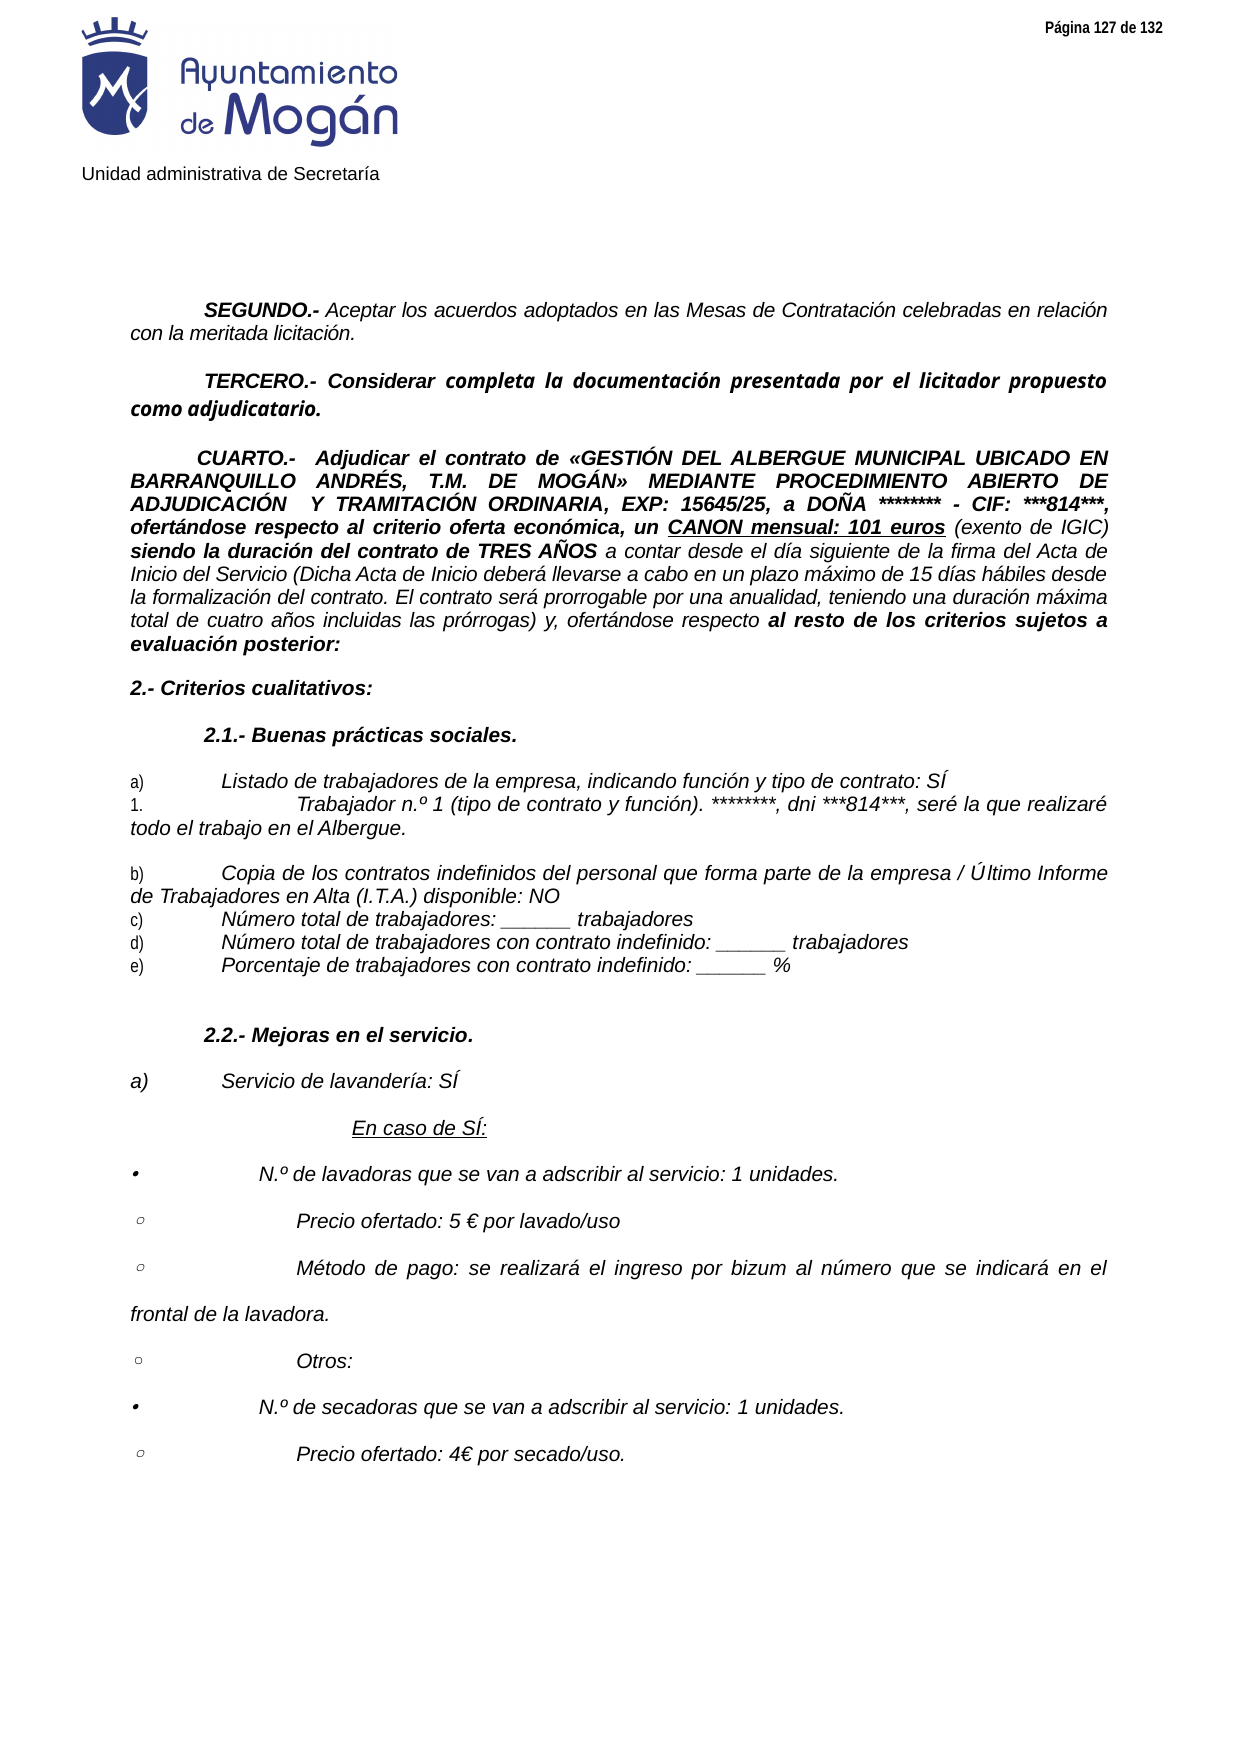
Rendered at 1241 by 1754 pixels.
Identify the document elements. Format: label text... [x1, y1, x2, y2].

list Precio ofertado: 5 € por lavado/uso [130, 1209, 1110, 1233]
list Copia de los contratos indefinidos del personal que forma parte de la empresa / Último Informe de Trabajadores en Alta (I.T.A.) disponible: NO [130, 861, 1110, 907]
list Otros: [130, 1349, 1110, 1372]
text SEGUNDO.- Aceptar los acuerdos adoptados en las Mesas de Contratación celebradas en relación con la meritada licitación. [130, 298, 1110, 344]
text 2.2.- Mejoras en el servicio. [130, 1024, 1110, 1047]
list Servicio de lavandería: SÍ [130, 1070, 1110, 1093]
list Método de pago: se realizará el ingreso por bizum al número que se indicará en el frontal de la lavadora. [130, 1256, 1110, 1326]
list Trabajador n.º 1 (tipo de contrato y función). ********, dni ***814***, seré la que realizaré todo el trabajo en el Albergue. [130, 793, 1110, 839]
list N.º de lavadoras que se van a adscribir al servicio: 1 unidades. [130, 1163, 1110, 1186]
list Listado de trabajadores de la empresa, indicando función y tipo de contrato: SÍ [130, 770, 1110, 793]
list Número total de trabajadores: ______ trabajadores [130, 907, 1110, 931]
list N.º de secadoras que se van a adscribir al servicio: 1 unidades. [130, 1396, 1110, 1419]
picture [81, 17, 398, 153]
text TERCERO.- Considerar completa la documentación presentada por el licitador propuesto como adjudicatario. [130, 366, 1110, 423]
text CUARTO.- Adjudicar el contrato de «GESTIÓN DEL ALBERGUE MUNICIPAL UBICADO EN BARRANQUILLO ANDRÉS, T.M. DE MOGÁN» MEDIANTE PROCEDIMIENTO ABIERTO DE ADJUDICACIÓN Y TRAMITACIÓN ORDINARIA, EXP: 15645/25, a DOÑA ******** - CIF: ***814***, ofertándose respecto al criterio oferta económica, un CANON mensual: 101 euros (exento de IGIC) siendo la duración del contrato de TRES AÑOS a contar desde el día siguiente de la firma del Acta de Inicio del Servicio (Dicha Acta de Inicio deberá llevarse a cabo en un plazo máximo de 15 días hábiles desde la formalización del contrato. El contrato será prorrogable por una anualidad, teniendo una duración máxima total de cuatro años incluidas las prórrogas) y, ofertándose respecto al resto de los criterios sujetos a evaluación posterior: [130, 446, 1110, 655]
list Porcentaje de trabajadores con contrato indefinido: ______ % [130, 954, 1110, 977]
text 2.- Criterios cualitativos: [130, 677, 1110, 700]
list Número total de trabajadores con contrato indefinido: ______ trabajadores [130, 931, 1110, 954]
text En caso de SÍ: [130, 1117, 1110, 1140]
list Precio ofertado: 4€ por secado/uso. [130, 1442, 1110, 1466]
text 2.1.- Buenas prácticas sociales. [130, 723, 1110, 747]
